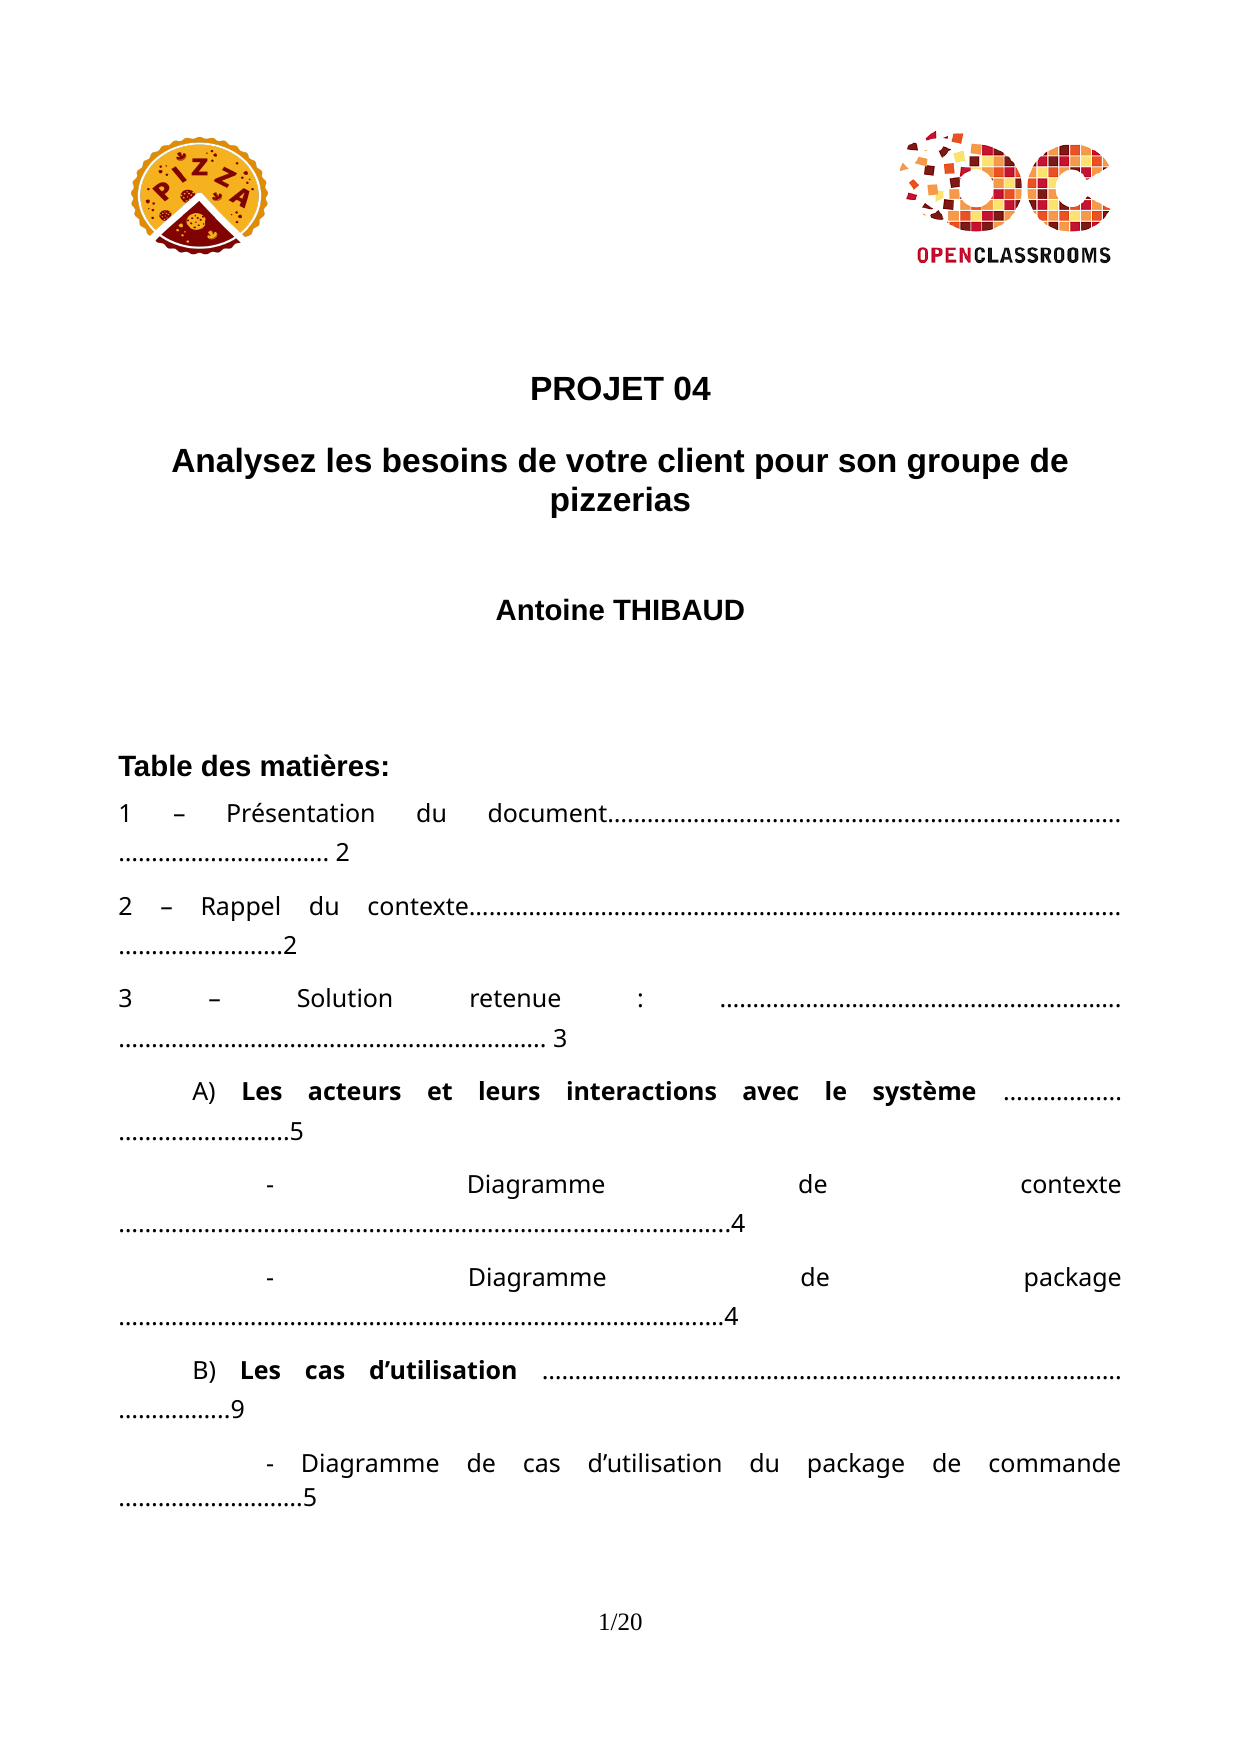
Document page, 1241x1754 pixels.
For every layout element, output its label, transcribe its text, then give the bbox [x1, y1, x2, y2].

text A) Les acteurs et leurs interactions avec le système ….…………..……………………..5 [118, 1074, 1122, 1147]
text - Diagramme de contexte ………………………………………………………………………………...4 [118, 1167, 1122, 1240]
text - Diagramme de package …………………………………………………………………………….….4 [118, 1260, 1122, 1333]
picture [891, 116, 1118, 277]
text 3 – Solution retenue : …………………………………………………….……………………………………………………….. 3 [118, 981, 1122, 1054]
subtitle Antoine THIBAUD [118, 593, 1122, 627]
picture [117, 124, 282, 267]
text - Diagramme de cas d’utilisation du package de commande ……………………….5 [118, 1446, 1122, 1514]
subtitle PROJET 04 [118, 369, 1122, 408]
subtitle Analysez les besoins de votre client pour son groupe de pizzerias [118, 441, 1122, 518]
text 1 – Présentation du document…………………………………………………………………...………………………….. 2 [118, 795, 1122, 868]
text 2 – Rappel du contexte……………………………………………………………………………………...…………………….2 [118, 888, 1122, 961]
text B) Les cas d’utilisation ……………………...…………………………………………………….……………..9 [118, 1353, 1122, 1426]
subtitle Table des matières: [118, 749, 1122, 783]
